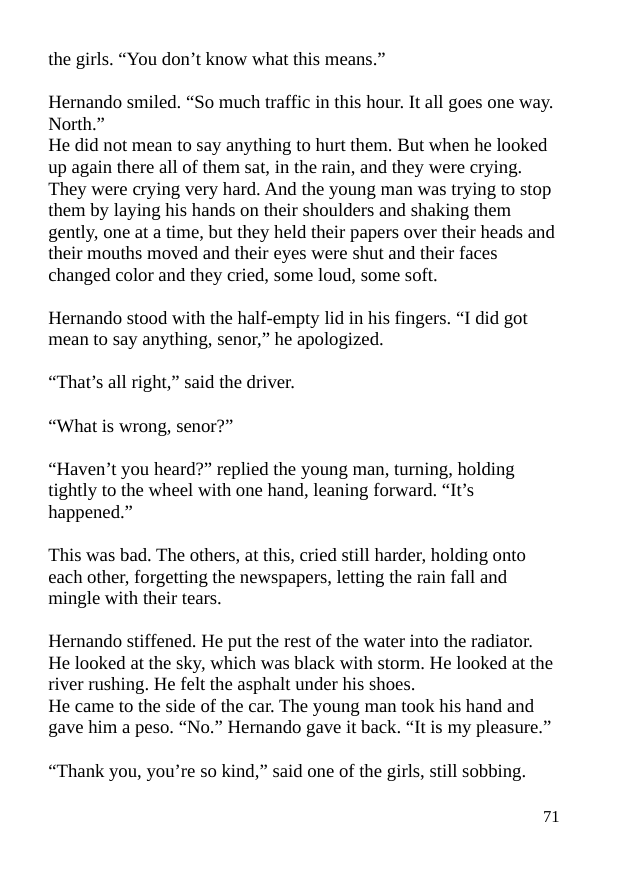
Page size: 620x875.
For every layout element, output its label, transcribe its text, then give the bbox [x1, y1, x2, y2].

text the girls. “You don’t know what this means.” Hernando smiled. “So much traffic in this hour. It all goes one way. North.” He did not mean to say anything to hurt them. But when he looked up again there all of them sat, in the rain, and they were crying. They were crying very hard. And the young man was trying to stop them by laying his hands on their shoulders and shaking them gently, one at a time, but they held their papers over their heads and their mouths moved and their eyes were shut and their faces changed color and they cried, some loud, some soft. Hernando stood with the half-empty lid in his fingers. “I did got mean to say anything, senor,” he apologized. “That’s all right,” said the driver. “What is wrong, senor?” “Haven’t you heard?” replied the young man, turning, holding tightly to the wheel with one hand, leaning forward. “It’s happened.” This was bad. The others, at this, cried still harder, holding onto each other, forgetting the newspapers, letting the rain fall and mingle with their tears. Hernando stiffened. He put the rest of the water into the radiator. He looked at the sky, which was black with storm. He looked at the river rushing. He felt the asphalt under his shoes. He came to the side of the car. The young man took his hand and gave him a peso. “No.” Hernando gave it back. “It is my pleasure.” “Thank you, you’re so kind,” said one of the girls, still sobbing. [48, 48, 559, 781]
